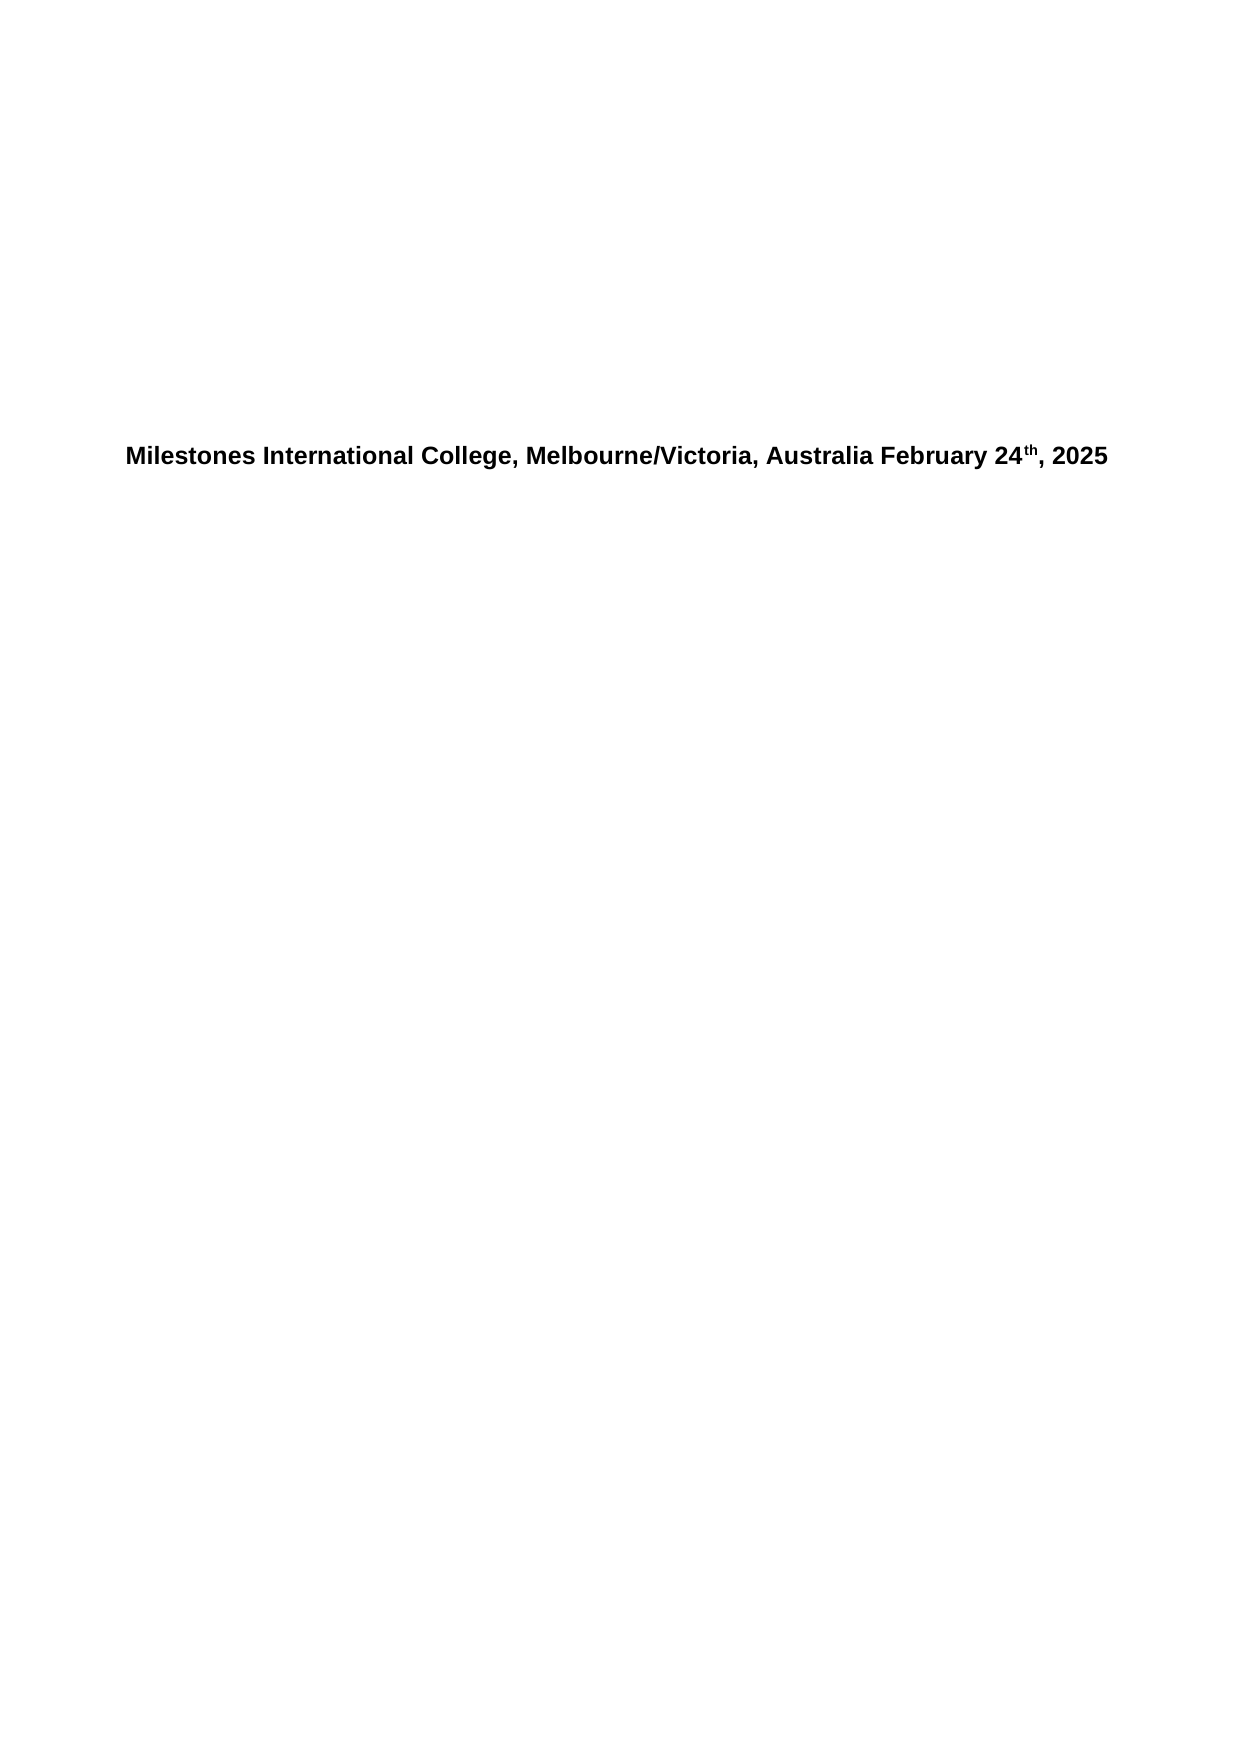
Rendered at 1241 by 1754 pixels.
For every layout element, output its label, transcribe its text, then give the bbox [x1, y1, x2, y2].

text Milestones International College, Melbourne/Victoria, Australia February 24th, 2025 [118, 442, 1122, 470]
